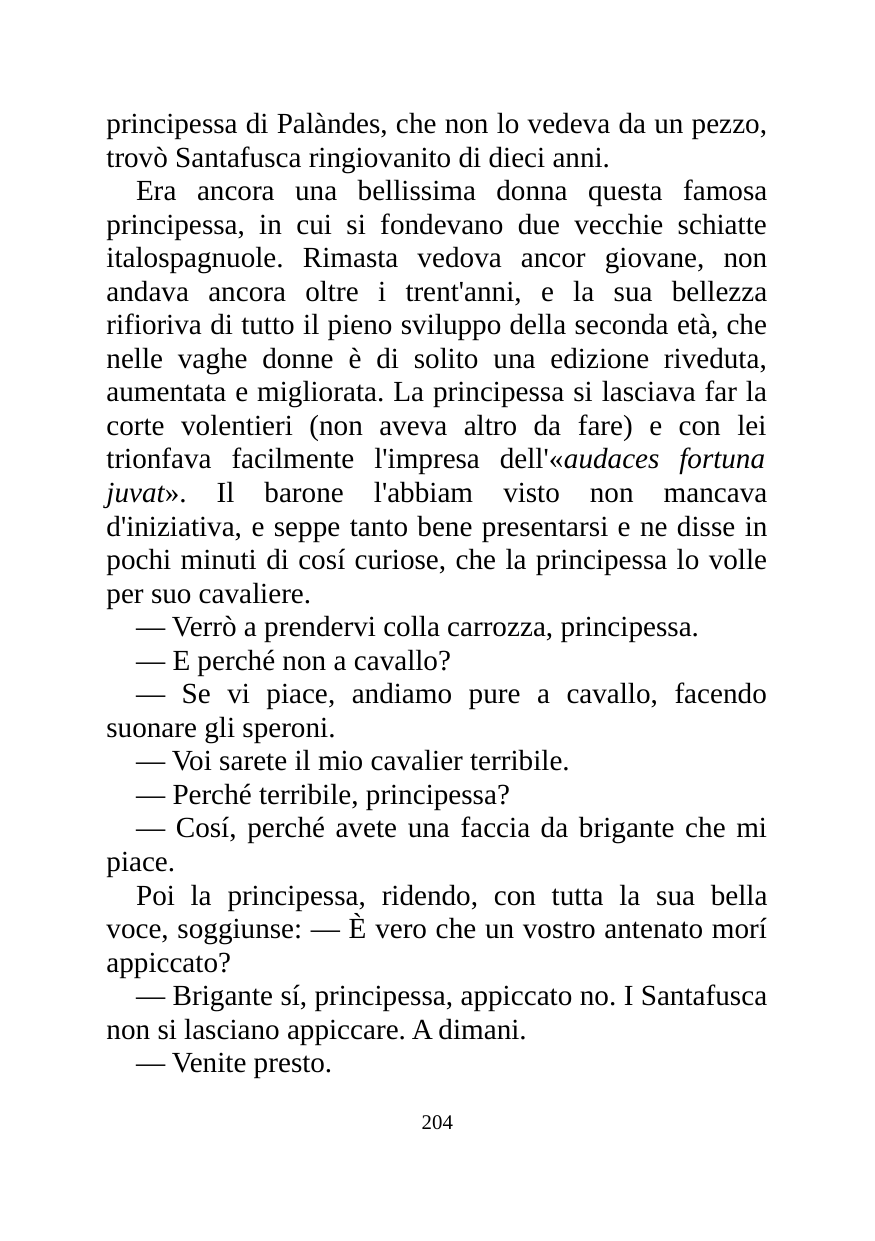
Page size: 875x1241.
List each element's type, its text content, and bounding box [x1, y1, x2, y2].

text — Cosí, perché avete una faccia da brigante che mi piace. [106, 811, 768, 878]
text Era ancora una bellissima donna questa famosa principessa, in cui si fondevano due vecchie schiatte italospagnuole. Rimasta vedova ancor giovane, non andava ancora oltre i trent'anni, e la sua bellezza rifioriva di tutto il pieno sviluppo della seconda età, che nelle vaghe donne è di solito una edizione riveduta, aumentata e migliorata. La principessa si lasciava far la corte volentieri (non aveva altro da fare) e con lei trionfava facilmente l'impresa dell'«audaces fortuna juvat». Il barone l'abbiam visto non mancava d'iniziativa, e seppe tanto bene presentarsi e ne disse in pochi minuti di cosí curiose, che la principessa lo volle per suo cavaliere. [106, 173, 768, 609]
text — Venite presto. [106, 1045, 768, 1079]
text — E perché non a cavallo? [106, 643, 768, 676]
text — Se vi piace, andiamo pure a cavallo, facendo suonare gli speroni. [106, 676, 768, 743]
text — Brigante sí, principessa, appiccato no. I Santafusca non si lasciano appiccare. A dimani. [106, 978, 768, 1045]
text — Voi sarete il mio cavalier terribile. [106, 743, 768, 777]
text — Verrò a prendervi colla carrozza, principessa. [106, 609, 768, 643]
text Poi la principessa, ridendo, con tutta la sua bella voce, soggiunse: — È vero che un vostro antenato morí appiccato? [106, 878, 768, 978]
text principessa di Palàndes, che non lo vedeva da un pezzo, trovò Santafusca ringiovanito di dieci anni. [106, 106, 768, 173]
text — Perché terribile, principessa? [106, 777, 768, 811]
